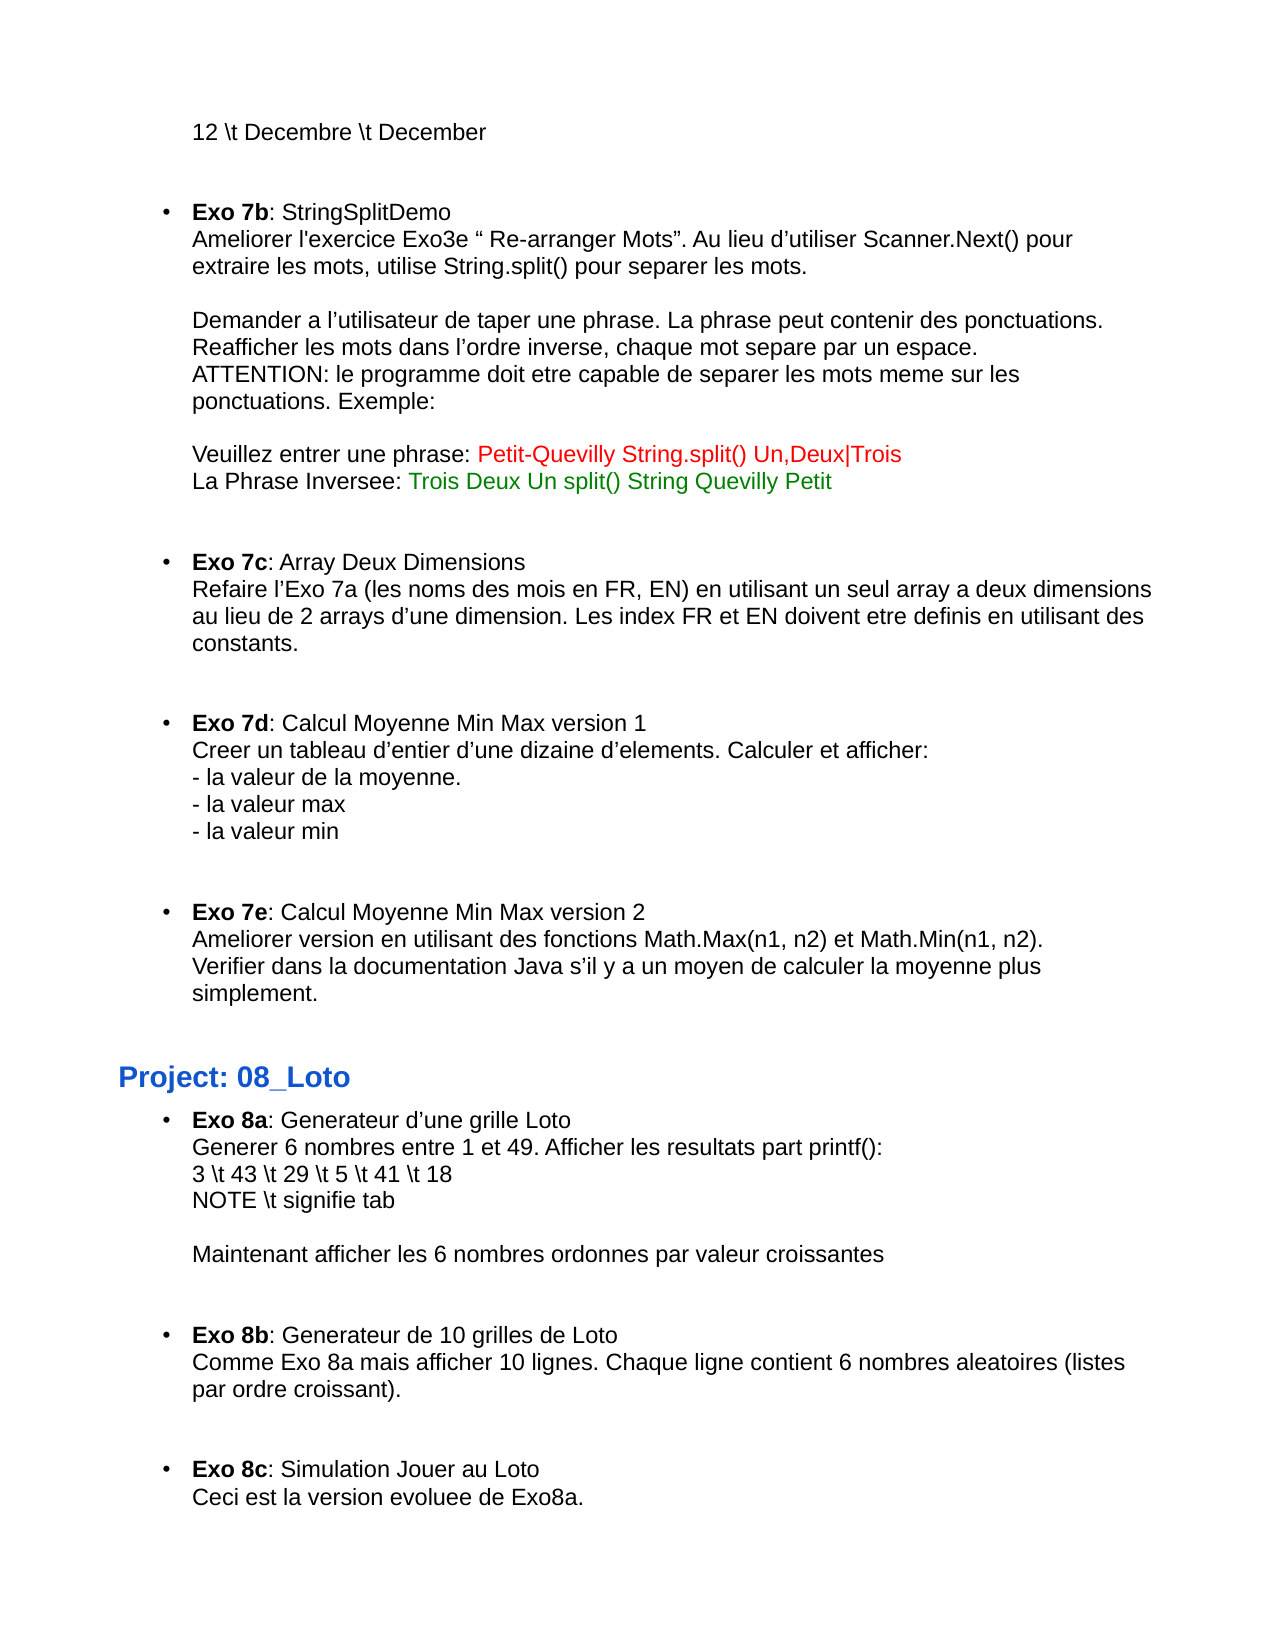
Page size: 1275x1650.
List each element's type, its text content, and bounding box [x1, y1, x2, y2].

list Exo 8b: Generateur de 10 grilles de Loto Comme Exo 8a mais afficher 10 lignes. Chaque ligne contient 6 nombres aleatoires (listes par ordre croissant). [162, 1321, 1157, 1456]
list Exo 7e: Calcul Moyenne Min Max version 2 Ameliorer version en utilisant des fonctions Math.Max(n1, n2) et Math.Min(n1, n2). Verifier dans la documentation Java s’il y a un moyen de calculer la moyenne plus simplement. [162, 898, 1157, 1006]
list Exo 8a: Generateur d’une grille Loto Generer 6 nombres entre 1 et 49. Afficher les resultats part printf(): 3 \t 43 \t 29 \t 5 \t 41 \t 18 NOTE \t signifie tab Maintenant afficher les 6 nombres ordonnes par valeur croissantes [162, 1106, 1157, 1321]
list Exo 8c: Simulation Jouer au Loto Ceci est la version evoluee de Exo8a. [162, 1456, 1157, 1510]
list Exo 7b: StringSplitDemo Ameliorer l'exercice Exo3e “ Re-arranger Mots”. Au lieu d’utiliser Scanner.Next() pour extraire les mots, utilise String.split() pour separer les mots. Demander a l’utilisateur de taper une phrase. La phrase peut contenir des ponctuations. Reafficher les mots dans l’ordre inverse, chaque mot separe par un espace. ATTENTION: le programme doit etre capable de separer les mots meme sur les ponctuations. Exemple: Veuillez entrer une phrase: Petit-Quevilly String.split() Un,Deux|Trois La Phrase Inversee: Trois Deux Un split() String Quevilly Petit [162, 199, 1157, 548]
list Exo 7d: Calcul Moyenne Min Max version 1 Creer un tableau d’entier d’une dizaine d’elements. Calculer et afficher: - la valeur de la moyenne. - la valeur max - la valeur min [162, 710, 1157, 898]
list Exo 7c: Array Deux Dimensions Refaire l’Exo 7a (les noms des mois en FR, EN) en utilisant un seul array a deux dimensions au lieu de 2 arrays d’une dimension. Les index FR et EN doivent etre definis en utilisant des constants. [162, 548, 1157, 710]
list 12 \t Decembre \t December [162, 118, 1157, 199]
text Project: 08_Loto [118, 1059, 1157, 1094]
